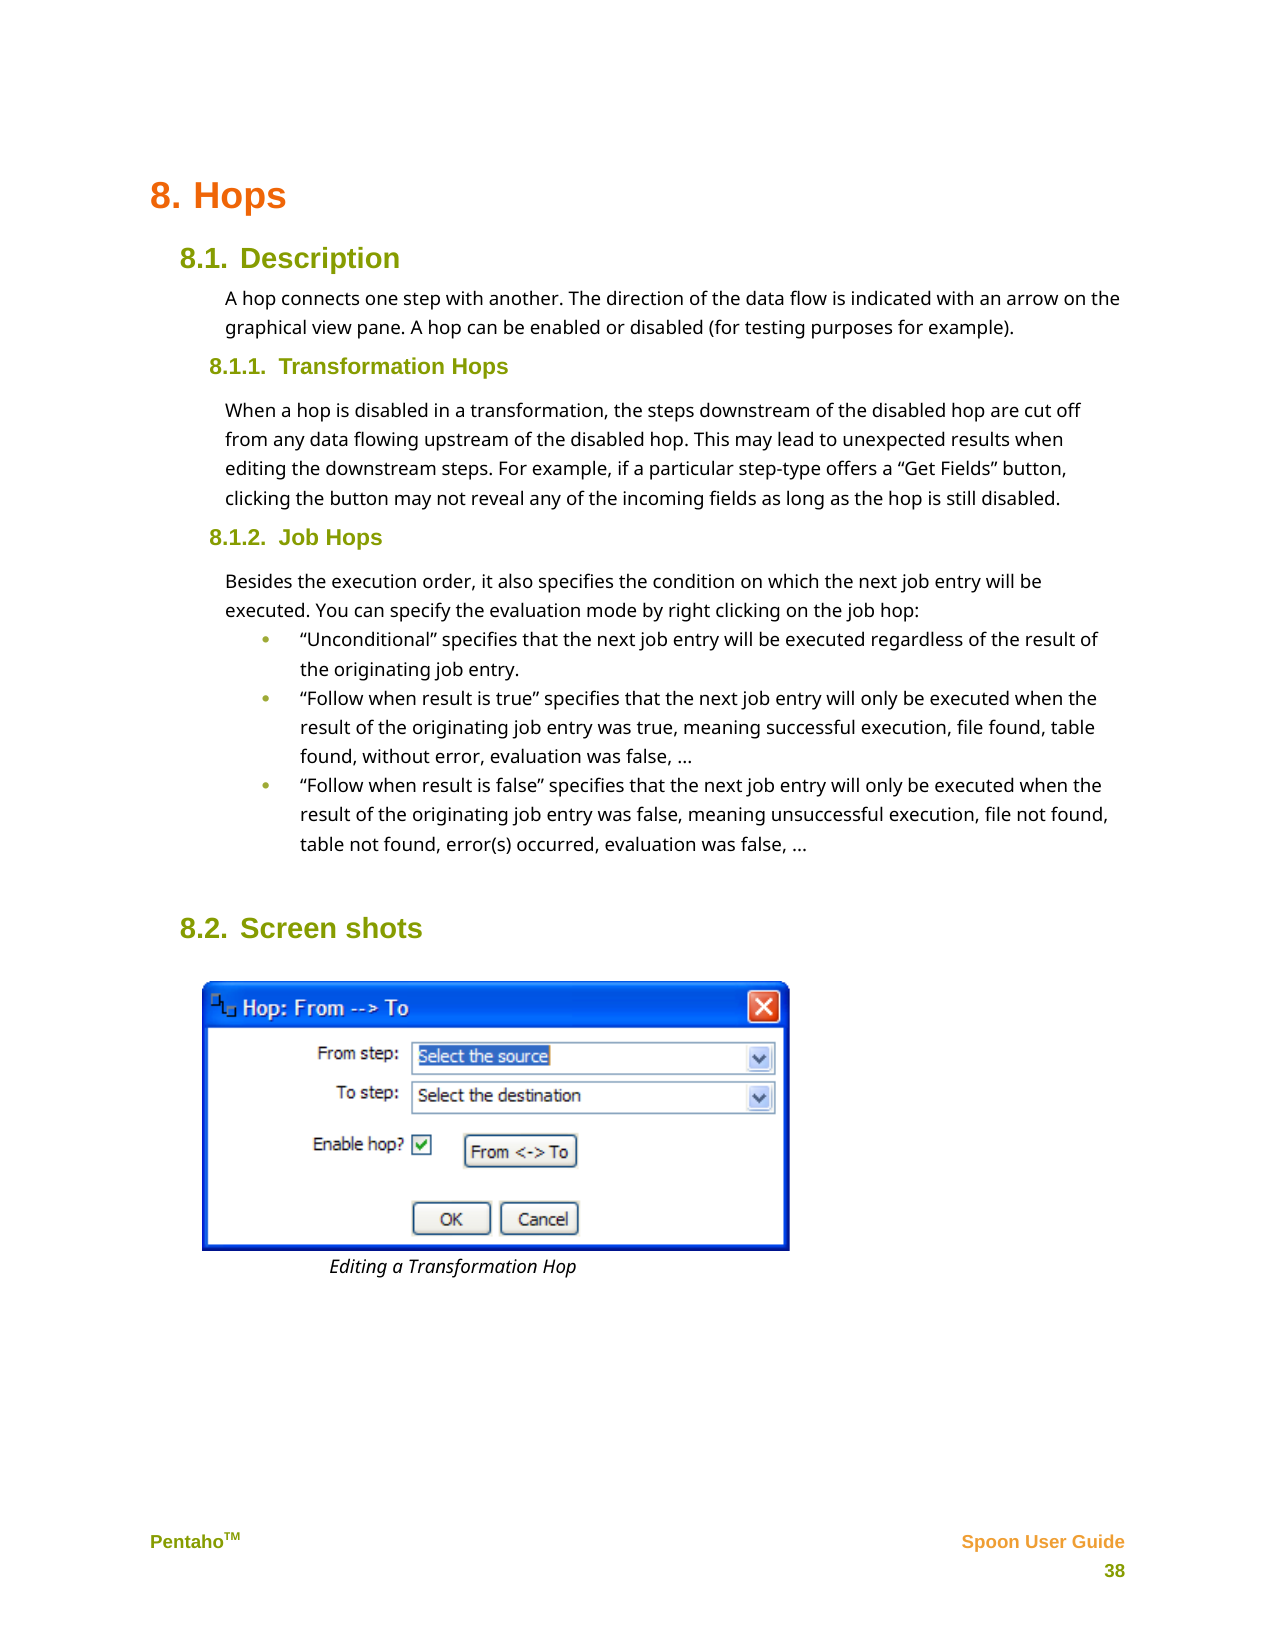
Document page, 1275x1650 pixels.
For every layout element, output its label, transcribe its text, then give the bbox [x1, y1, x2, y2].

list “Unconditional” specifies that the next job entry will be executed regardless of the result of the originating job entry. [262, 623, 1125, 682]
subtitle Screen shots [179, 911, 1125, 946]
subtitle Description [179, 241, 1125, 275]
text Editing a Transformation Hop [225, 1251, 1125, 1279]
subtitle Job Hops [209, 518, 1125, 553]
picture [202, 981, 790, 1251]
subtitle Transformation Hops [209, 347, 1125, 382]
subtitle Hops [150, 181, 1125, 216]
text Besides the execution order, it also specifies the condition on which the next job entry will be executed. You can specify the evaluation mode by right clicking on the job hop: [225, 565, 1125, 623]
list “Follow when result is true” specifies that the next job entry will only be executed when the result of the originating job entry was true, meaning successful execution, file found, table found, without error, evaluation was false, ... [262, 682, 1125, 769]
text A hop connects one step with another. The direction of the data flow is indicated with an arrow on the graphical view pane. A hop can be enabled or disabled (for testing purposes for example). [225, 282, 1125, 340]
list “Follow when result is false” specifies that the next job entry will only be executed when the result of the originating job entry was false, meaning unsuccessful execution, file not found, table not found, error(s) occurred, evaluation was false, ... [262, 769, 1125, 857]
text When a hop is disabled in a transformation, the steps downstream of the disabled hop are cut off from any data flowing upstream of the disabled hop. This may lead to unexpected results when editing the downstream steps. For example, if a particular step-type offers a “Get Fields” button, clicking the button may not reveal any of the incoming fields as long as the hop is still disabled. [225, 394, 1125, 511]
